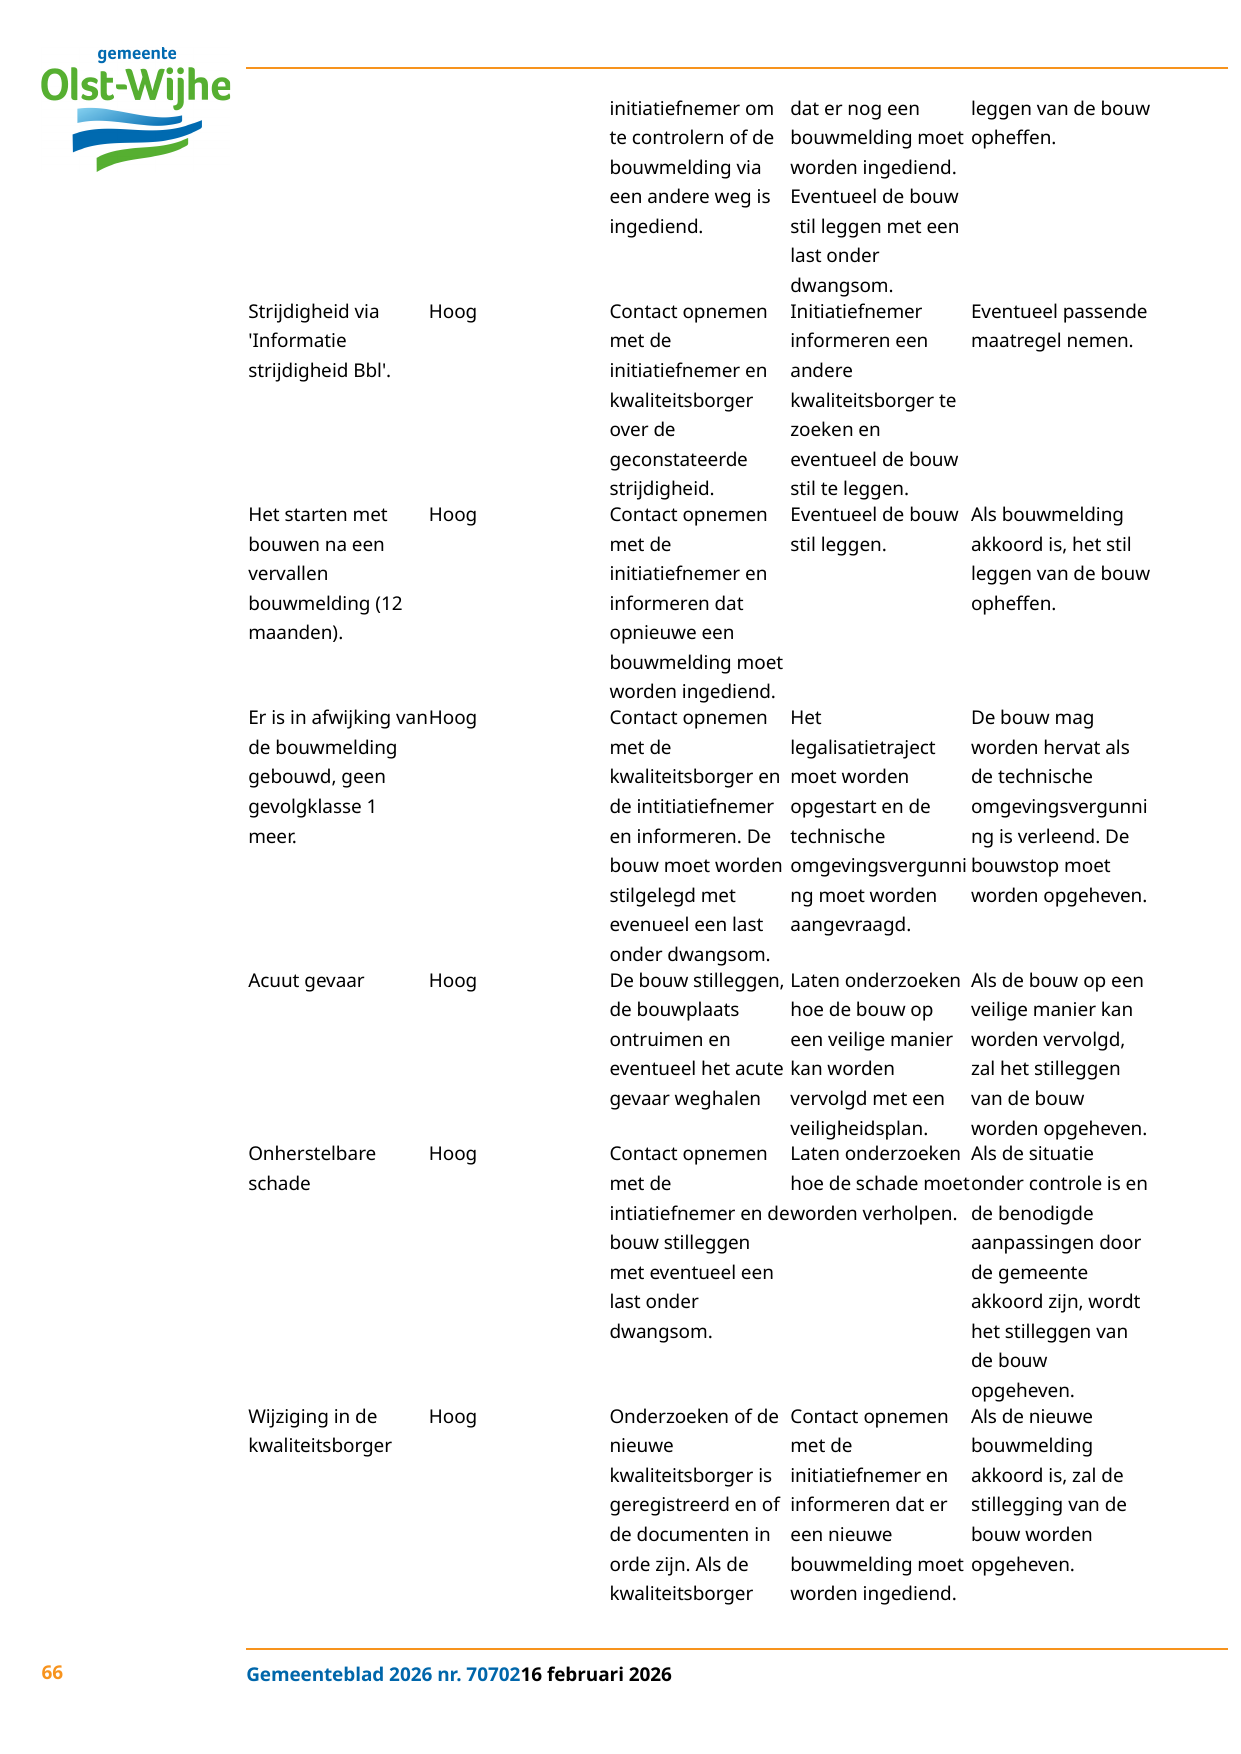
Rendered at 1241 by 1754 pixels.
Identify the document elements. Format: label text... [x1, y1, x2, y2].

table_cell Strijdigheid via 'Informatie strijdigheid Bbl'. [248, 298, 429, 501]
table_cell Als bouwmelding akkoord is, het stil leggen van de bouw opheffen. [971, 501, 1152, 704]
table_cell Eventueel de bouw stil leggen. [790, 501, 971, 704]
table_cell De bouw stilleggen, de bouwplaats ontruimen en eventueel het acute gevaar weghalen [609, 967, 790, 1141]
table_cell Hoog [429, 298, 609, 501]
table_cell Onderzoeken of de nieuwe kwaliteitsborger is geregistreerd en of de documenten in orde zijn. Als de kwaliteitsborger [609, 1403, 790, 1606]
table_cell Als de nieuwe bouwmelding akkoord is, zal de stillegging van de bouw worden opgeheven. [971, 1403, 1152, 1606]
table_cell Contact opnemen met de initiatiefnemer en informeren dat er een nieuwe bouwmelding moet worden ingediend. [790, 1403, 971, 1606]
table_cell Contact opnemen met de kwaliteitsborger en de intitiatiefnemer en informeren. De bouw moet worden stilgelegd met evenueel een last onder dwangsom. [609, 705, 790, 967]
table_cell Laten onderzoeken hoe de bouw op een veilige manier kan worden vervolgd met een veiligheidsplan. [790, 967, 971, 1141]
table_cell Contact opnemen met de intiatiefnemer en de bouw stilleggen met eventueel een last onder dwangsom. [609, 1141, 790, 1403]
table_cell Hoog [429, 1141, 609, 1403]
table_cell De bouw mag worden hervat als de technische omgevingsvergunning is verleend. De bouwstop moet worden opgeheven. [971, 705, 1152, 967]
table_cell Er is in afwijking van de bouwmelding gebouwd, geen gevolgklasse 1 meer. [248, 705, 429, 967]
table_cell Hoog [429, 501, 609, 704]
table_cell Hoog [429, 705, 609, 967]
table_cell [248, 95, 429, 298]
table_cell Wijziging in de kwaliteitsborger [248, 1403, 429, 1606]
table_cell dat er nog een bouwmelding moet worden ingediend. Eventueel de bouw stil leggen met een last onder dwangsom. [790, 95, 971, 298]
table_cell Acuut gevaar [248, 967, 429, 1141]
table_cell Als de situatie onder controle is en de benodigde aanpassingen door de gemeente akkoord zijn, wordt het stilleggen van de bouw opgeheven. [971, 1141, 1152, 1403]
table_cell Initiatiefnemer informeren een andere kwaliteitsborger te zoeken en eventueel de bouw stil te leggen. [790, 298, 971, 501]
table_cell Als de bouw op een veilige manier kan worden vervolgd, zal het stilleggen van de bouw worden opgeheven. [971, 967, 1152, 1141]
table_cell Het legalisatietraject moet worden opgestart en de technische omgevingsvergunning moet worden aangevraagd. [790, 705, 971, 967]
table_cell Contact opnemen met de initiatiefnemer en kwaliteitsborger over de geconstateerde strijdigheid. [609, 298, 790, 501]
table_cell leggen van de bouw opheffen. [971, 95, 1152, 298]
table_cell Hoog [429, 1403, 609, 1606]
table_cell Hoog [429, 967, 609, 1141]
table_cell Onherstelbare schade [248, 1141, 429, 1403]
table_cell Laten onderzoeken hoe de schade moet worden verholpen. [790, 1141, 971, 1403]
table_cell Het starten met bouwen na een vervallen bouwmelding (12 maanden). [248, 501, 429, 704]
picture [41, 47, 231, 172]
table_cell Contact opnemen met de initiatiefnemer en informeren dat opnieuwe een bouwmelding moet worden ingediend. [609, 501, 790, 704]
table_cell initiatiefnemer om te controlern of de bouwmelding via een andere weg is ingediend. [609, 95, 790, 298]
table_cell [429, 95, 609, 298]
table_cell Eventueel passende maatregel nemen. [971, 298, 1152, 501]
